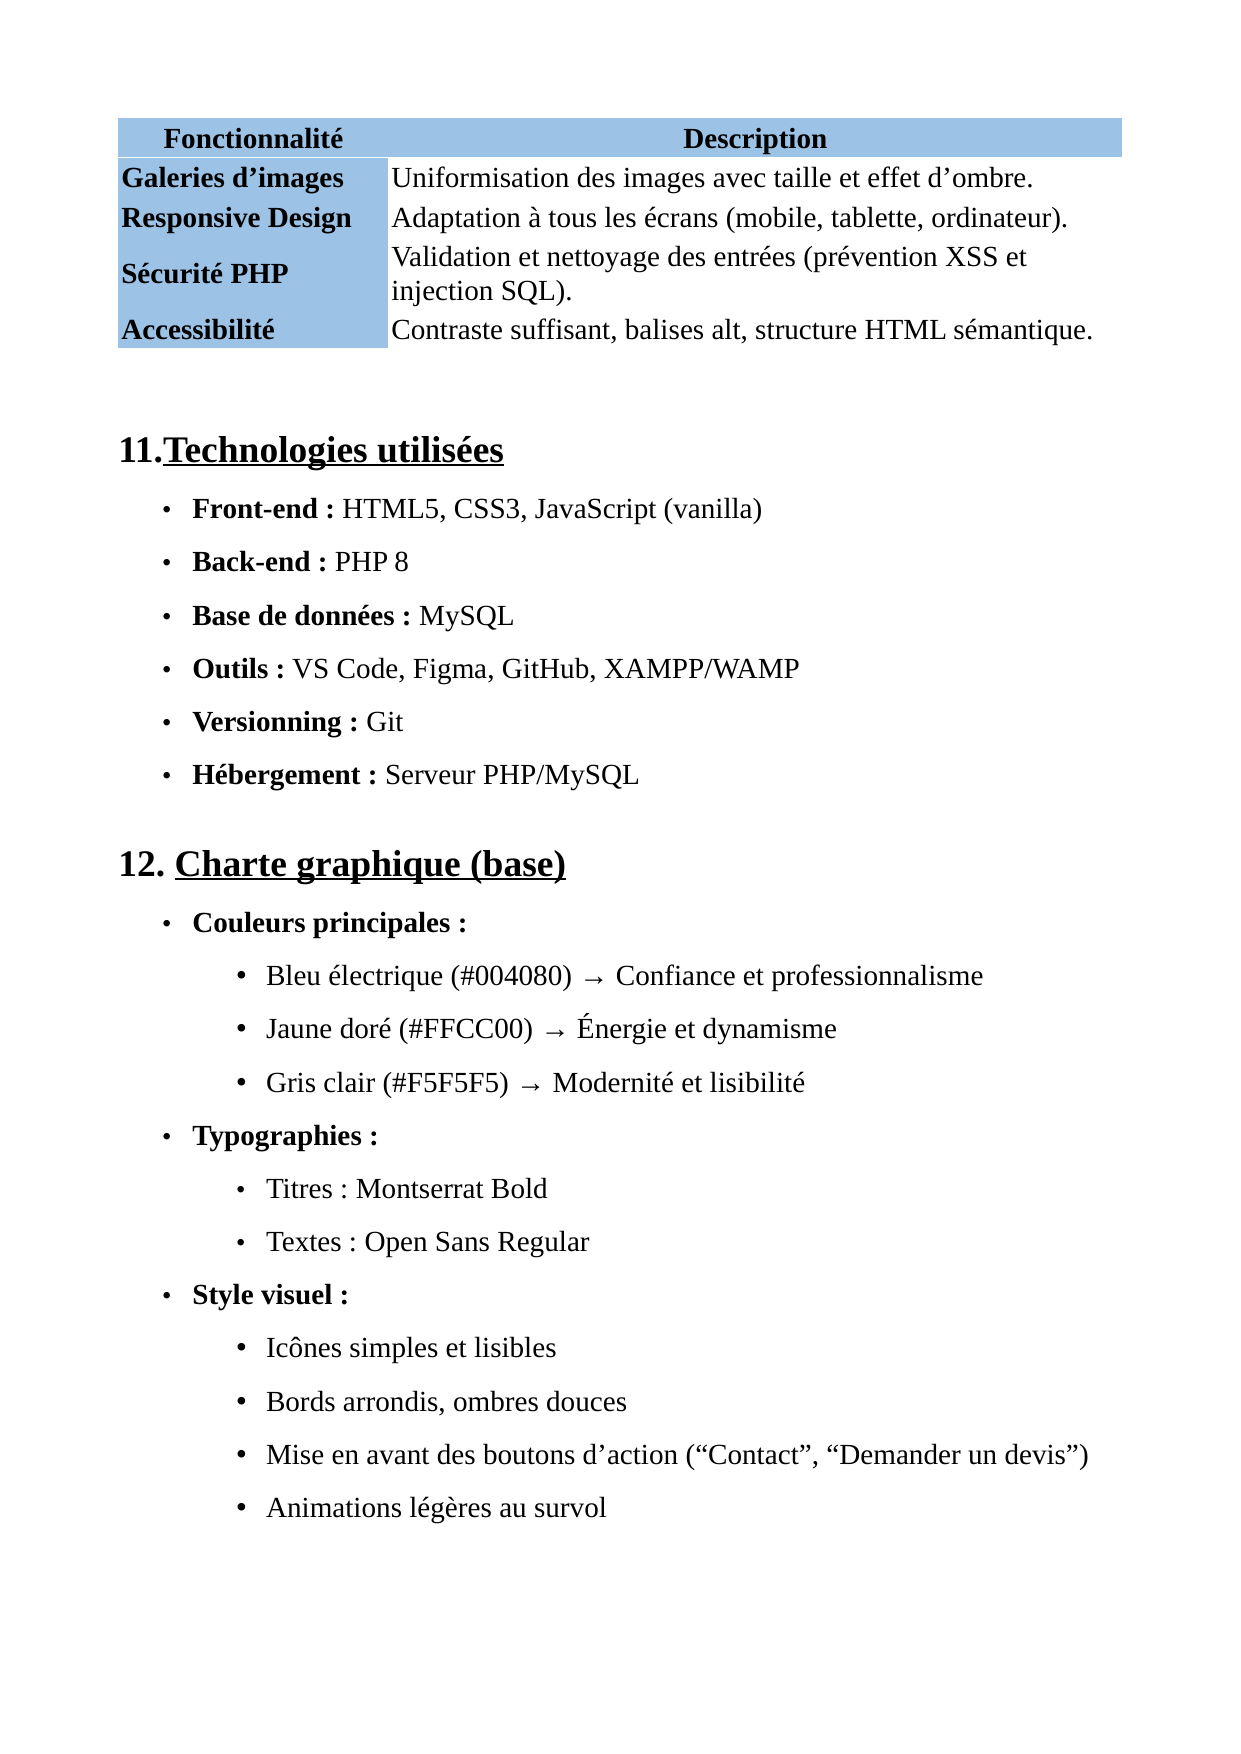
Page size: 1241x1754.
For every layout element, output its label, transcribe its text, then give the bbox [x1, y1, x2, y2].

list Hébergement : Serveur PHP/MySQL [162, 757, 1122, 791]
list Titres : Montserrat Bold [236, 1171, 1122, 1205]
list Textes : Open Sans Regular [236, 1224, 1122, 1258]
list Base de données : MySQL [162, 598, 1122, 631]
subtitle 12. Charte graphique (base) [118, 841, 1122, 884]
subtitle 11.Technologies utilisées [118, 427, 1122, 470]
table_cell Galeries d’images [118, 158, 388, 197]
list Gris clair (#F5F5F5) → Modernité et lisibilité [236, 1065, 1122, 1098]
list Jaune doré (#FFCC00) → Énergie et dynamisme [236, 1012, 1122, 1045]
list Couleurs principales : [162, 905, 1122, 939]
table_cell Accessibilité [118, 309, 388, 348]
list Back-end : PHP 8 [162, 544, 1122, 578]
table_cell Contraste suffisant, balises alt, structure HTML sémantique. [388, 309, 1122, 348]
table_cell Responsive Design [118, 197, 388, 236]
list Bords arrondis, ombres douces [236, 1384, 1122, 1417]
list Outils : VS Code, Figma, GitHub, XAMPP/WAMP [162, 651, 1122, 684]
table_cell Sécurité PHP [118, 236, 388, 309]
list Mise en avant des boutons d’action (“Contact”, “Demander un devis”) [236, 1437, 1122, 1471]
list Icônes simples et lisibles [236, 1331, 1122, 1364]
list Animations légères au survol [236, 1490, 1122, 1524]
table_header Description [388, 118, 1122, 157]
list Versionning : Git [162, 704, 1122, 737]
table_header Fonctionnalité [118, 118, 388, 157]
table_cell Uniformisation des images avec taille et effet d’ombre. [388, 158, 1122, 197]
table_cell Validation et nettoyage des entrées (prévention XSS et injection SQL). [388, 236, 1122, 309]
list Style visuel : [162, 1277, 1122, 1311]
table_cell Adaptation à tous les écrans (mobile, tablette, ordinateur). [388, 197, 1122, 236]
list Front-end : HTML5, CSS3, JavaScript (vanilla) [162, 491, 1122, 525]
list Bleu électrique (#004080) → Confiance et professionnalisme [236, 958, 1122, 992]
list Typographies : [162, 1118, 1122, 1152]
